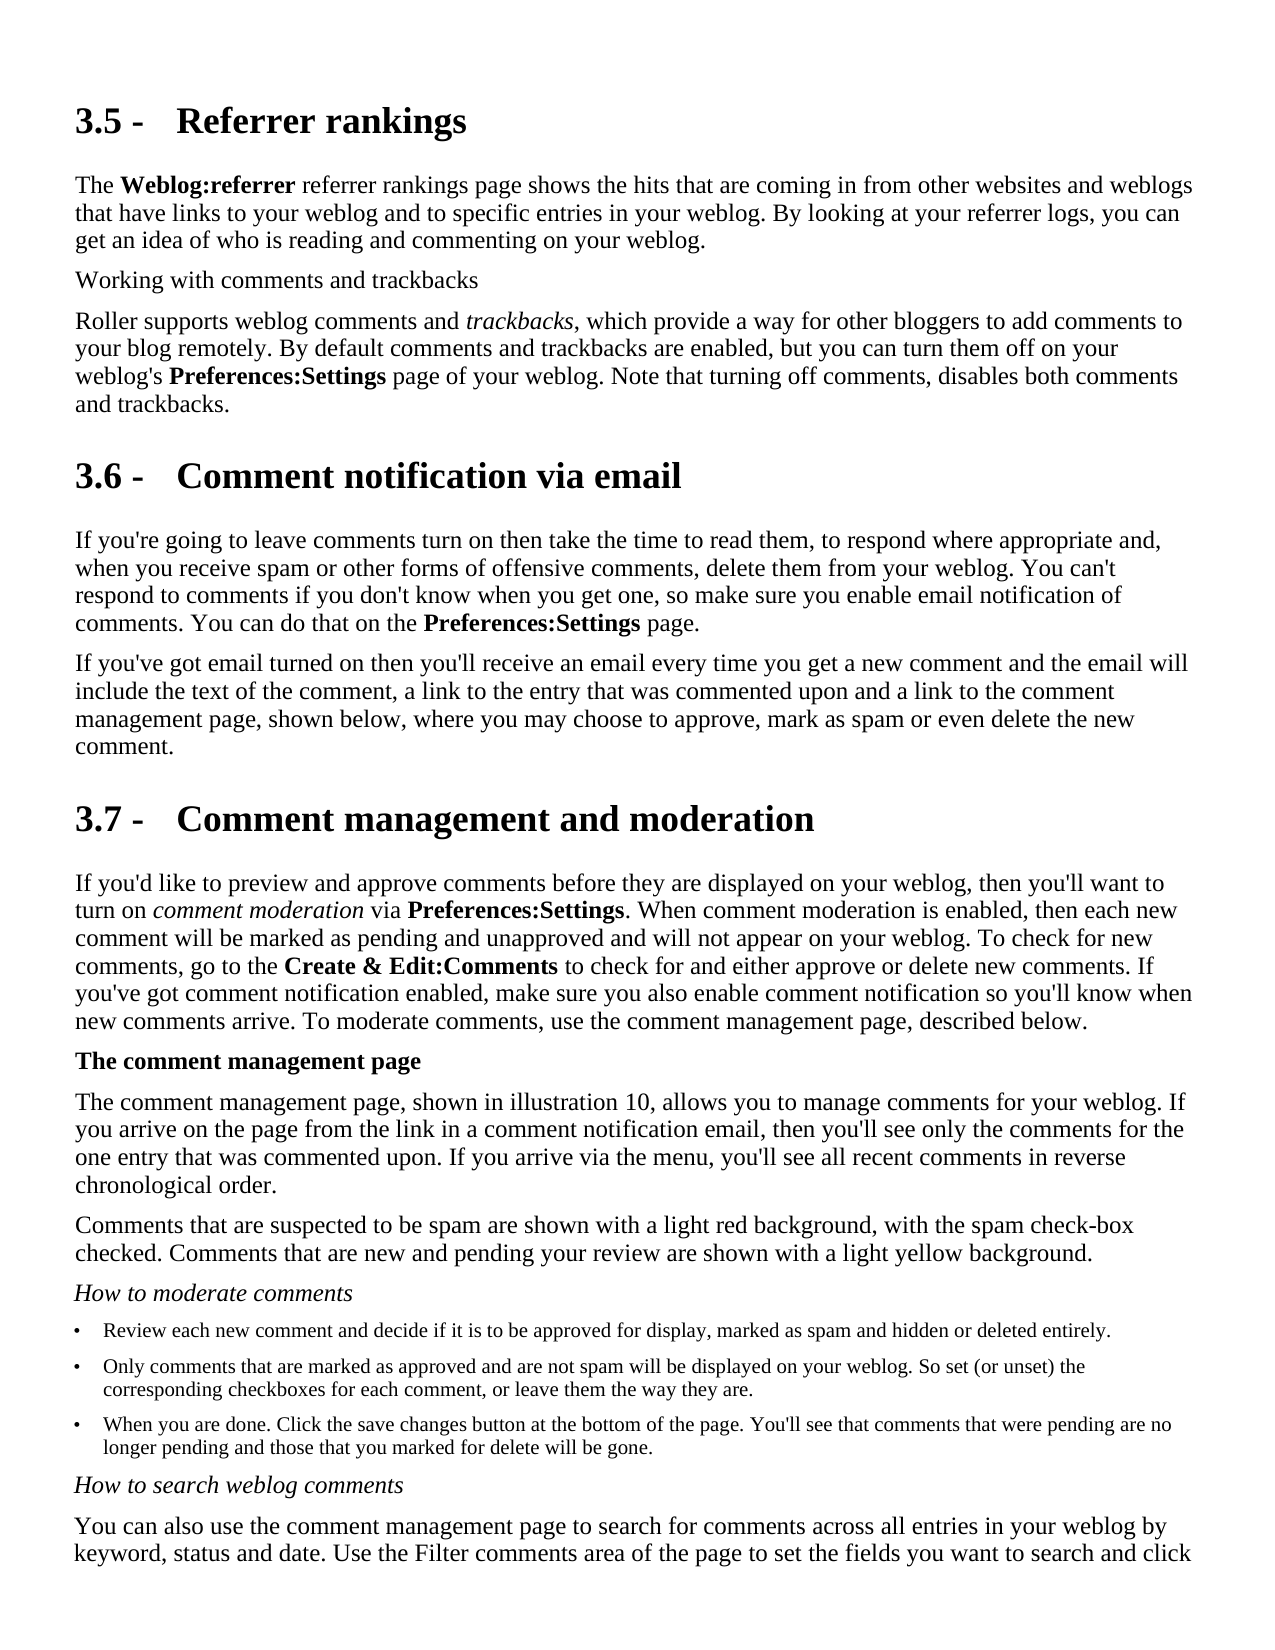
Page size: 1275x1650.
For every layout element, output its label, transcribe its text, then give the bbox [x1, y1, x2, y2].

text How to moderate comments [73, 1279, 1200, 1307]
text You can also use the comment management page to search for comments across all entries in your weblog by keyword, status and date. Use the Filter comments area of the page to set the fields you want to search and click [73, 1512, 1200, 1567]
text Comments that are suspected to be spam are shown with a light red background, with the spam check-box checked. Comments that are new and pending your review are shown with a light yellow background. [75, 1211, 1200, 1266]
subtitle Comment management and moderation [75, 798, 1200, 839]
list Only comments that are marked as approved and are not spam will be displayed on your weblog. So set (or unset) the corresponding checkboxes for each comment, or leave them the way they are. [73, 1354, 1200, 1401]
text Working with comments and trackbacks [75, 267, 1200, 294]
subtitle Referrer rankings [75, 100, 1200, 141]
text The Weblog:referrer referrer rankings page shows the hits that are coming in from other websites and weblogs that have links to your weblog and to specific entries in your weblog. By looking at your referrer logs, you can get an idea of who is reading and commenting on your weblog. [75, 171, 1200, 254]
text The comment management page [75, 1047, 1200, 1075]
text If you'd like to preview and approve comments before they are displayed on your weblog, then you'll want to turn on comment moderation via Preferences:Settings. When comment moderation is enabled, then each new comment will be marked as pending and unapproved and will not appear on your weblog. To check for new comments, go to the Create & Edit:Comments to check for and either approve or delete new comments. If you've got comment notification enabled, make sure you also enable comment notification so you'll know when new comments arrive. To moderate comments, use the comment management page, described below. [75, 869, 1200, 1035]
text If you're going to leave comments turn on then take the time to read them, to respond where appropriate and, when you receive spam or other forms of offensive comments, delete them from your weblog. You can't respond to comments if you don't know when you get one, so make sure you enable email notification of comments. You can do that on the Preferences:Settings page. [75, 526, 1200, 637]
text Roller supports weblog comments and trackbacks, which provide a way for other bloggers to add comments to your blog remotely. By default comments and trackbacks are enabled, but you can turn them off on your weblog's Preferences:Settings page of your weblog. Note that turning off comments, disables both comments and trackbacks. [75, 307, 1200, 418]
list Review each new comment and decide if it is to be approved for display, marked as spam and hidden or deleted entirely. [73, 1319, 1200, 1342]
subtitle Comment notification via email [75, 455, 1200, 497]
text How to search weblog comments [73, 1472, 1200, 1499]
text The comment management page, shown in illustration 10, allows you to manage comments for your weblog. If you arrive on the page from the link in a comment notification email, then you'll see only the comments for the one entry that was commented upon. If you arrive via the menu, you'll see all recent comments in reverse chronological order. [75, 1088, 1200, 1198]
list When you are done. Click the save changes button at the bottom of the page. You'll see that comments that were pending are no longer pending and those that you marked for delete will be gone. [73, 1413, 1200, 1459]
text If you've got email turned on then you'll receive an email every time you get a new comment and the email will include the text of the comment, a link to the entry that was commented upon and a link to the comment management page, shown below, where you may choose to approve, mark as spam or even delete the new comment. [75, 649, 1200, 760]
